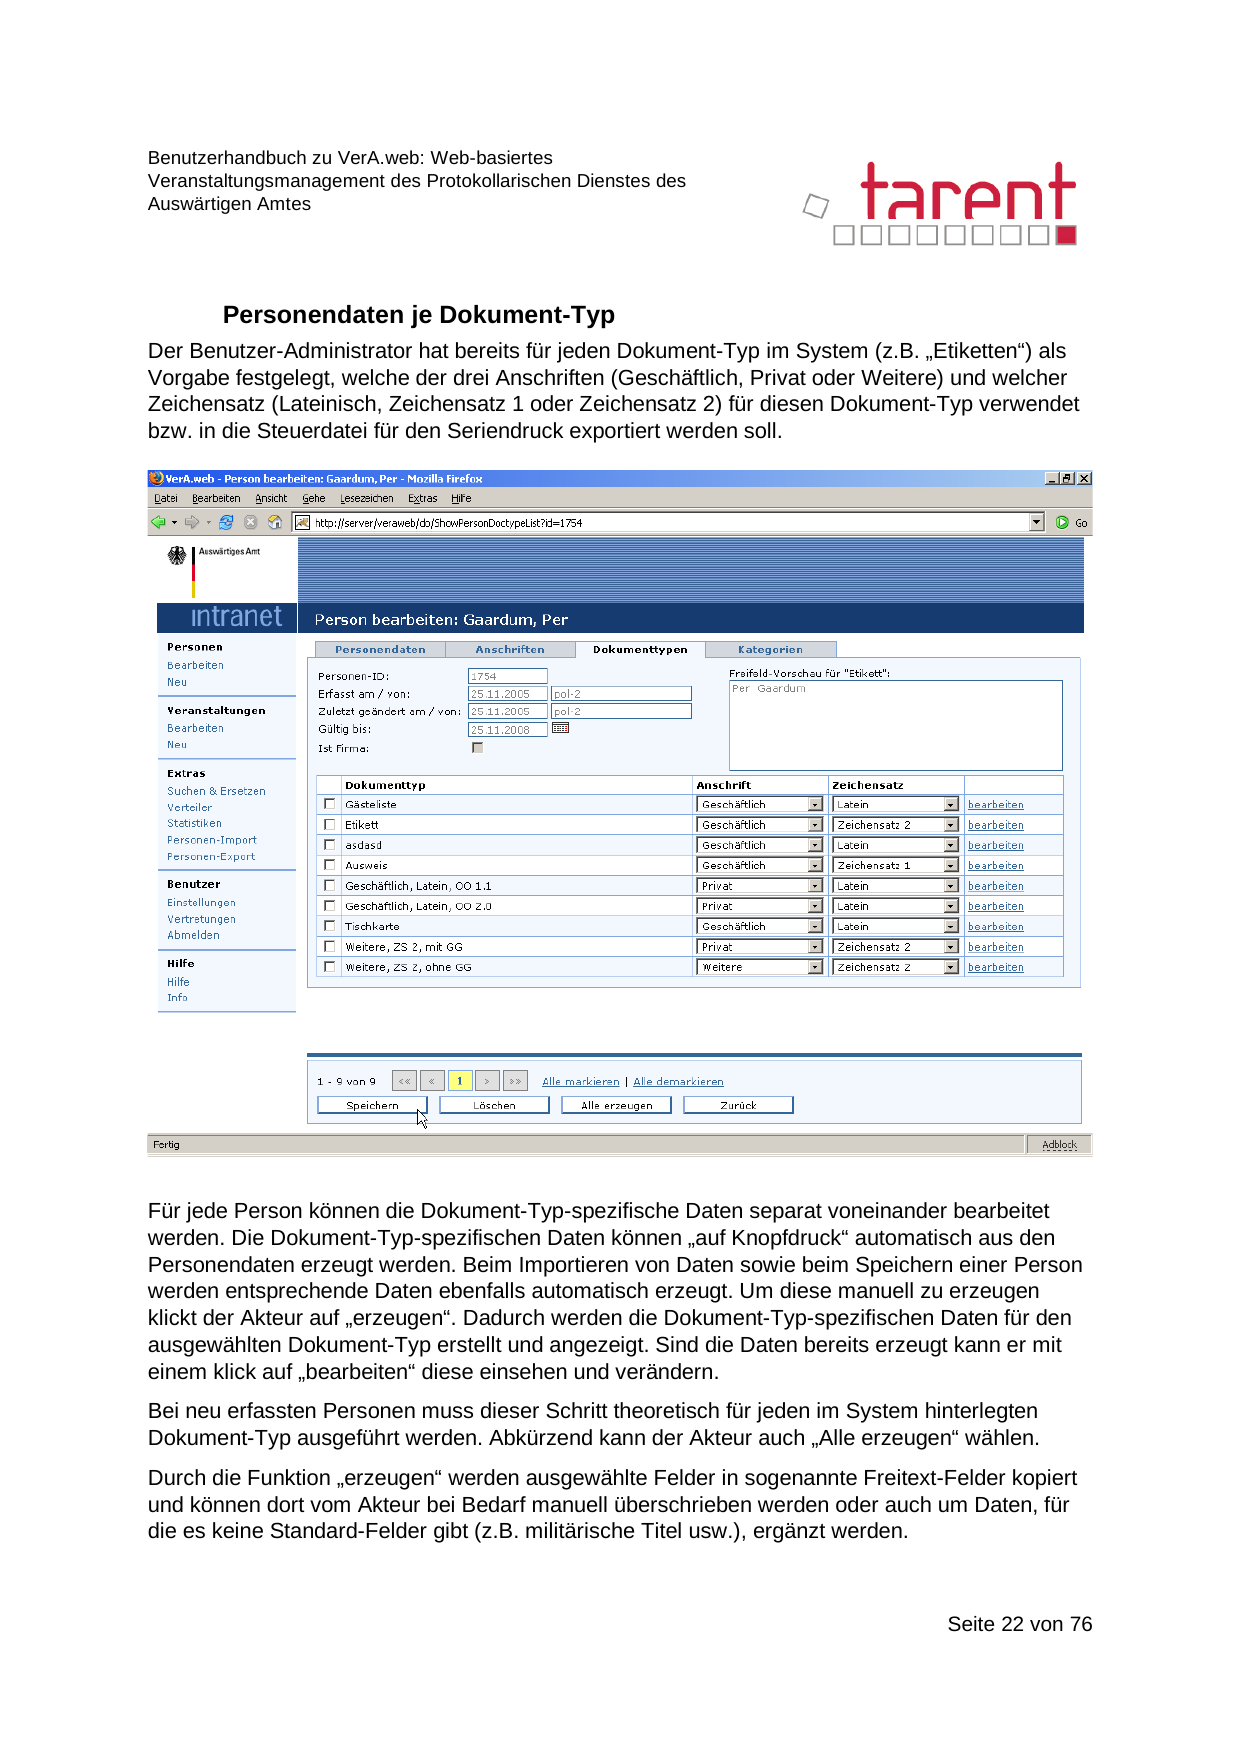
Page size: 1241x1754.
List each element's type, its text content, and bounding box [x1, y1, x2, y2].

picture [790, 151, 1091, 255]
text Für jede Person können die Dokument-Typ-spezifische Daten separat voneinander bearbeitet werden. Die Dokument-Typ-spezifischen Daten können „auf Knopfdruck“ automatisch aus den Personendaten erzeugt werden. Beim Importieren von Daten sowie beim Speichern einer Person werden entsprechende Daten ebenfalls automatisch erzeugt. Um diese manuell zu erzeugen klickt der Akteur auf „erzeugen“. Dadurch werden die Dokument-Typ-spezifischen Daten für den ausgewählten Dokument-Typ erstellt und angezeigt. Sind die Daten bereits erzeugt kann er mit einem klick auf „bearbeiten“ diese einsehen und verändern. [148, 1198, 1092, 1384]
text Der Benutzer-Administrator hat bereits für jeden Dokument-Typ im System (z.B. „Etiketten“) als Vorgabe festgelegt, welche der drei Anschriften (Geschäftlich, Privat oder Weitere) und welcher Zeichensatz (Lateinisch, Zeichensatz 1 oder Zeichensatz 2) für diesen Dokument-Typ verwendet bzw. in die Steuerdatei für den Seriendruck exportiert werden soll. [148, 338, 1092, 470]
subtitle Personendaten je Dokument-Typ [148, 301, 1092, 329]
text Bei neu erfassten Personen muss dieser Schritt theoretisch für jeden im System hinterlegten Dokument-Typ ausgeführt werden. Abkürzend kann der Akteur auch „Alle erzeugen“ wählen. [148, 1399, 1092, 1450]
picture [147, 470, 1093, 1157]
text Durch die Funktion „erzeugen“ werden ausgewählte Felder in sogenannte Freitext-Felder kopiert und können dort vom Akteur bei Bedarf manuell überschrieben werden oder auch um Daten, für die es keine Standard-Felder gibt (z.B. militärische Titel usw.), ergänzt werden. [148, 1465, 1092, 1543]
